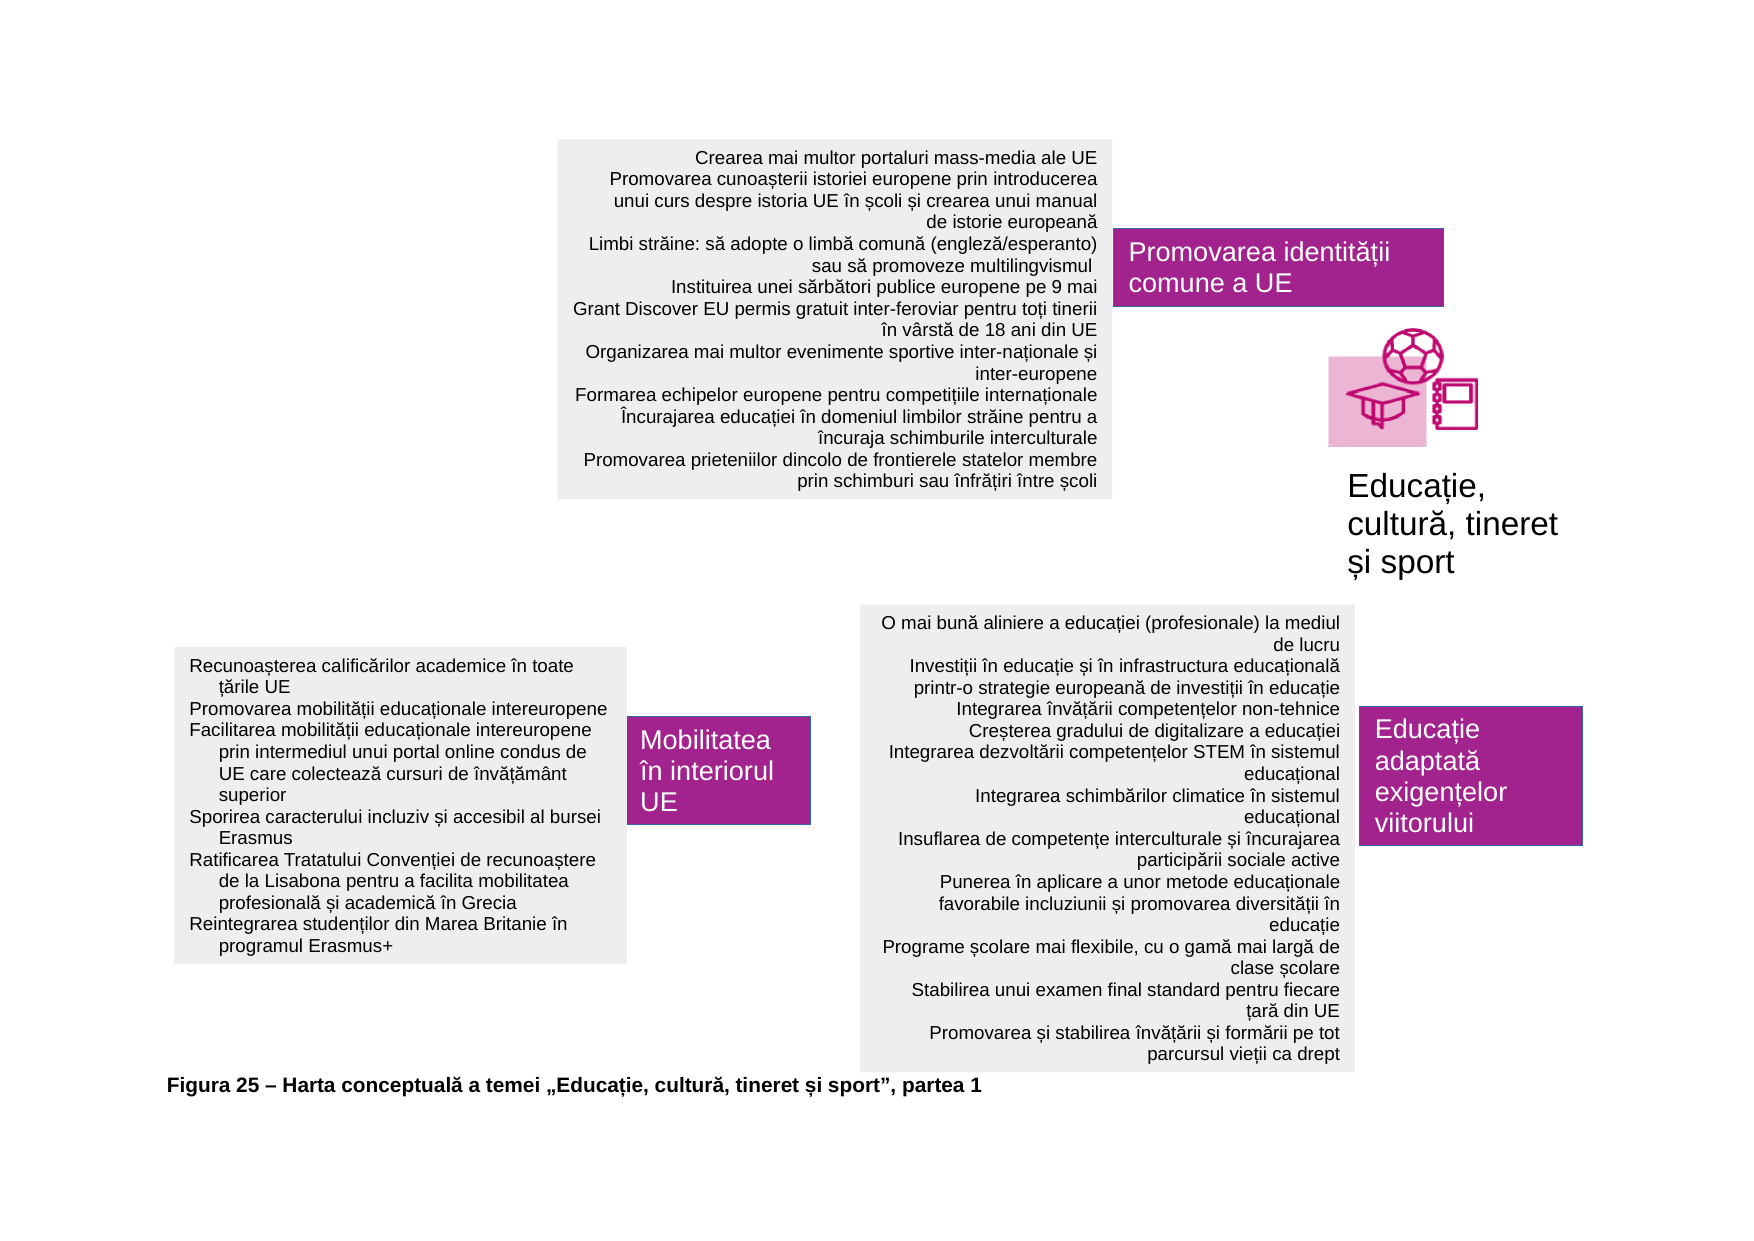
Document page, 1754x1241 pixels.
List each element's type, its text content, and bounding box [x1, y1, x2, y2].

text Figura 25 – Harta conceptuală a temei „Educație, cultură, tineret și sport”, partea 1 [167, 152, 1598, 1096]
picture [1327, 326, 1478, 451]
